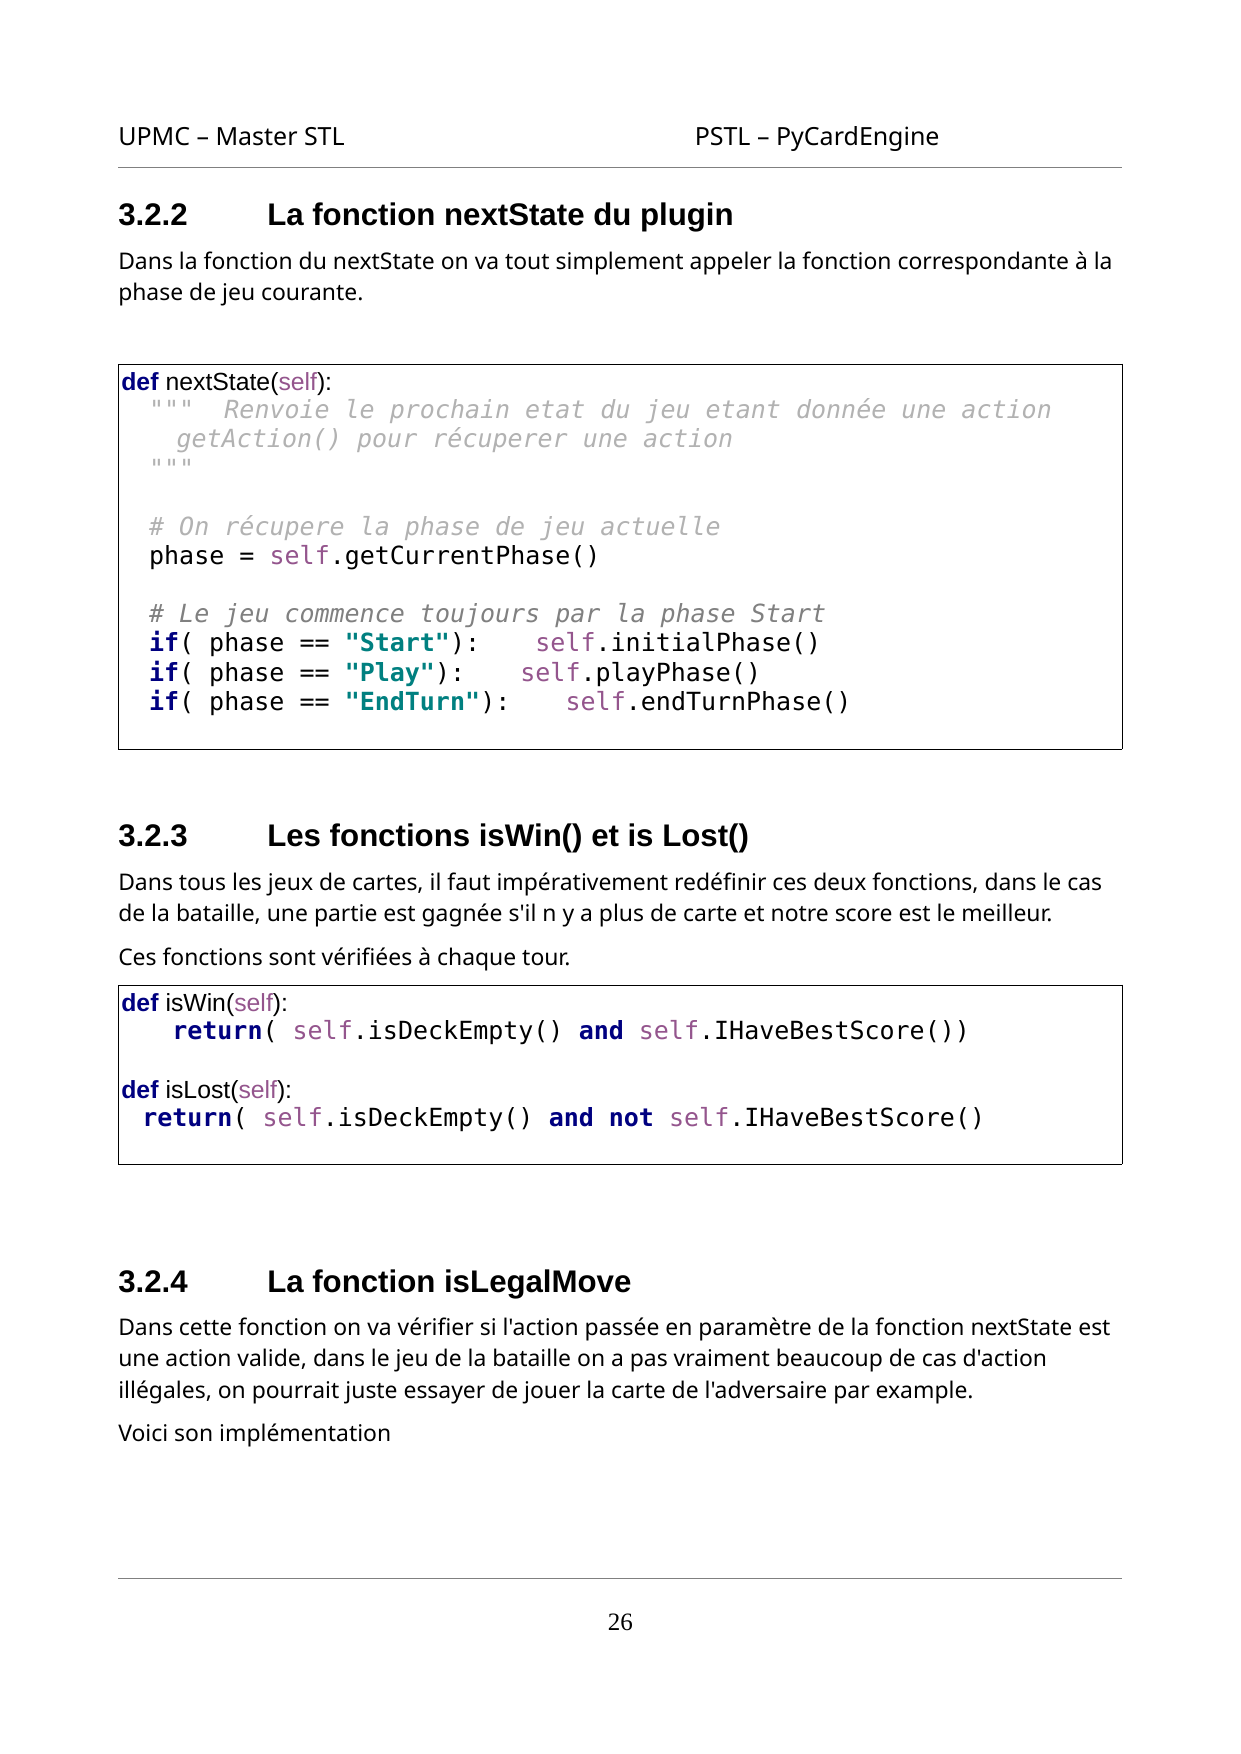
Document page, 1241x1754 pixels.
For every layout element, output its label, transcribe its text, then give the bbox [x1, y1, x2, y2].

text getAction() pour récuperer une action [119, 421, 1122, 451]
text Dans cette fonction on va vérifier si l'action passée en paramètre de la fonction nextState est une action valide, dans le jeu de la bataille on a pas vraiment beaucoup de cas d'action illégales, on pourrait juste essayer de jouer la carte de l'adversaire par example. [118, 1311, 1122, 1405]
text def isLost(self): [119, 1072, 1122, 1100]
subtitle La fonction isLegalMove [118, 1263, 1122, 1298]
text Dans tous les jeux de cartes, il faut impérativement redéfinir ces deux fonctions, dans le cas de la bataille, une partie est gagnée s'il n y a plus de carte et notre score est le meilleur. [118, 866, 1122, 928]
text phase = self.getCurrentPhase() [119, 538, 1122, 567]
text return( self.isDeckEmpty() and not self.IHaveBestScore() [119, 1100, 1122, 1129]
text Ces fonctions sont vérifiées à chaque tour. [118, 941, 1122, 972]
text if( phase == "Play"): self.playPhase() [119, 655, 1122, 684]
text # On récupere la phase de jeu actuelle [119, 508, 1122, 538]
text # Le jeu commence toujours par la phase Start [119, 596, 1122, 625]
text Voici son implémentation [118, 1417, 1122, 1448]
text """ Renvoie le prochain etat du jeu etant donnée une action [119, 392, 1122, 421]
text def nextState(self): [119, 365, 1122, 392]
text def isWin(self): [119, 986, 1122, 1013]
text if( phase == "Start"): self.initialPhase() [119, 625, 1122, 655]
subtitle La fonction nextState du plugin [118, 196, 1122, 232]
text Dans la fonction du nextState on va tout simplement appeler la fonction correspondante à la phase de jeu courante. [118, 245, 1122, 307]
text if( phase == "EndTurn"): self.endTurnPhase() [119, 684, 1122, 713]
text return( self.isDeckEmpty() and self.IHaveBestScore()) [119, 1013, 1122, 1042]
text """ [119, 451, 1122, 480]
subtitle Les fonctions isWin() et is Lost() [118, 817, 1122, 853]
